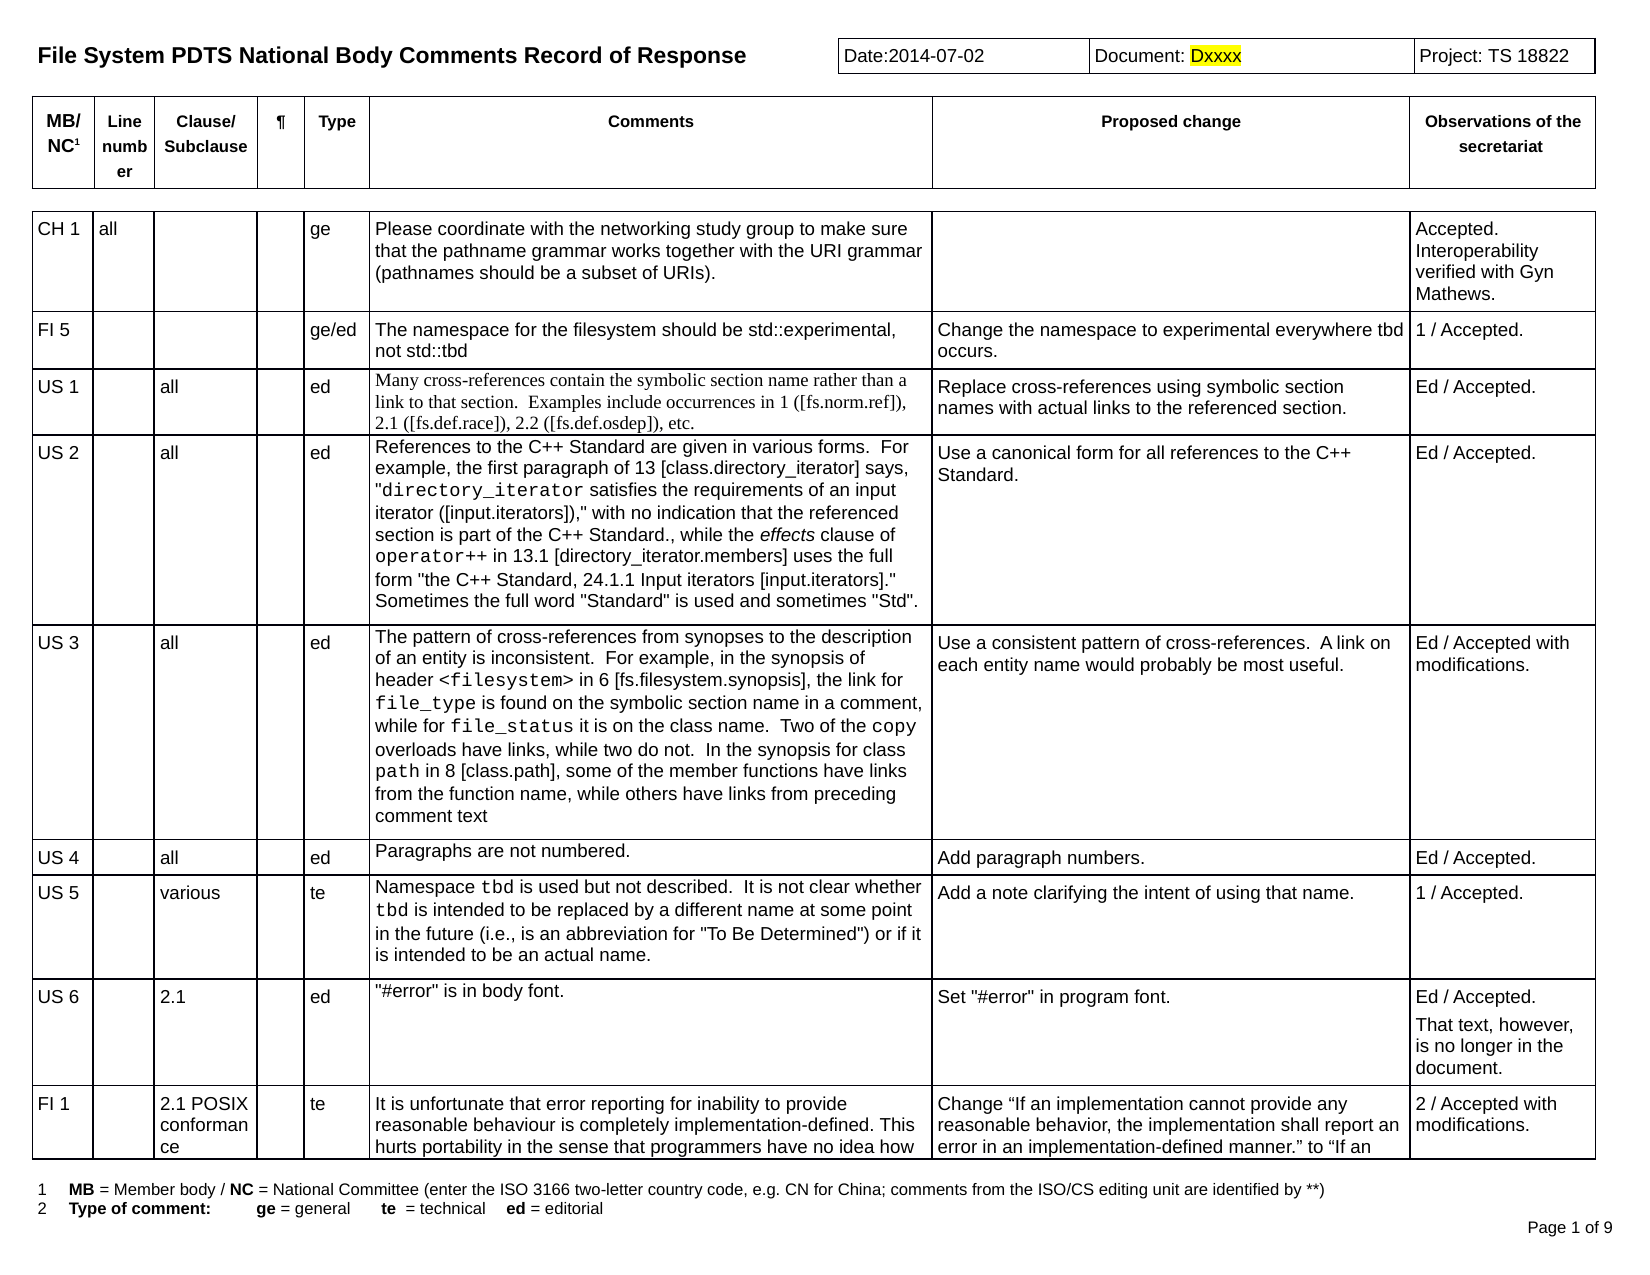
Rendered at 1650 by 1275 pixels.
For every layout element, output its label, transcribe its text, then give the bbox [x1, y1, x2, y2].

table_cell [155, 312, 256, 368]
table_header ge [305, 212, 369, 311]
table_cell Namespace tbd is used but not described. It is not clear whether tbd is intended to be replaced by a different name at some point in the future (i.e., is an abbreviation for "To Be Determined") or if it is intended to be an actual name. [370, 876, 931, 978]
table_cell Change the namespace to experimental everywhere tbd occurs. [933, 312, 1409, 368]
table_cell [94, 1086, 153, 1158]
table_cell Ed / Accepted. That text, however, is no longer in the document. [1411, 980, 1595, 1084]
table_cell It is unfortunate that error reporting for inability to provide reasonable behaviour is completely implementation-defined. This hurts portability in the sense that programmers have no idea how [370, 1086, 931, 1158]
table_cell [94, 312, 153, 368]
table_cell 1 / Accepted. [1411, 876, 1595, 978]
table_cell Change “If an implementation cannot provide any reasonable behavior, the implementation shall report an error in an implementation-defined manner.” to “If an [933, 1086, 1409, 1158]
table_cell all [155, 840, 256, 874]
table_cell Ed / Accepted. [1411, 370, 1595, 434]
table_cell ed [305, 370, 369, 434]
table_cell [258, 980, 303, 1084]
table_cell Many cross-references contain the symbolic section name rather than a link to that section. Examples include occurrences in 1 ([fs.norm.ref]), 2.1 ([fs.def.race]), 2.2 ([fs.def.osdep]), etc. [370, 370, 931, 434]
table_cell [258, 312, 303, 368]
table_cell ed [305, 626, 369, 839]
table_cell [94, 980, 153, 1084]
table_cell [258, 436, 303, 624]
table_cell [258, 840, 303, 874]
table_cell te [305, 876, 369, 978]
table_cell all [155, 370, 256, 434]
table_header [258, 212, 303, 311]
table_cell US 3 [33, 626, 92, 839]
table_header all [94, 212, 153, 311]
table_cell The pattern of cross-references from synopses to the description of an entity is inconsistent. For example, in the synopsis of header <filesystem> in 6 [fs.filesystem.synopsis], the link for file_type is found on the symbolic section name in a comment, while for file_status it is on the class name. Two of the copy overloads have links, while two do not. In the synopsis for class path in 8 [class.path], some of the member functions have links from the function name, while others have links from preceding comment text [370, 626, 931, 839]
table_cell [94, 436, 153, 624]
table_cell [94, 370, 153, 434]
table_cell 2 / Accepted with modifications. [1411, 1086, 1595, 1158]
table_cell Set "#error" in program font. [933, 980, 1409, 1084]
table_cell Ed / Accepted with modifications. [1411, 626, 1595, 839]
table_cell The namespace for the filesystem should be std::experimental, not std::tbd [370, 312, 931, 368]
table_header [933, 212, 1409, 311]
table_cell Add paragraph numbers. [933, 840, 1409, 874]
table_cell 1 / Accepted. [1411, 312, 1595, 368]
table_cell Ed / Accepted. [1411, 840, 1595, 874]
table_cell US 1 [33, 370, 92, 434]
table_cell all [155, 436, 256, 624]
table_cell [94, 840, 153, 874]
table_cell Ed / Accepted. [1411, 436, 1595, 624]
table_header Please coordinate with the networking study group to make sure that the pathname grammar works together with the URI grammar (pathnames should be a subset of URIs). [370, 212, 931, 311]
table_cell all [155, 626, 256, 839]
table_cell [258, 626, 303, 839]
table_cell US 2 [33, 436, 92, 624]
table_cell ed [305, 840, 369, 874]
table_cell [94, 876, 153, 978]
table_cell [94, 626, 153, 839]
table_header Accepted. Interoperability verified with Gyn Mathews. [1411, 212, 1595, 311]
table_cell various [155, 876, 256, 978]
table_cell ge/ed [305, 312, 369, 368]
table_cell ed [305, 980, 369, 1084]
table_cell US 6 [33, 980, 92, 1084]
table_header [155, 212, 256, 311]
table_cell Add a note clarifying the intent of using that name. [933, 876, 1409, 978]
table_cell 2.1 [155, 980, 256, 1084]
table_cell te [305, 1086, 369, 1158]
table_cell [258, 1086, 303, 1158]
table_cell References to the C++ Standard are given in various forms. For example, the first paragraph of 13 [class.directory_iterator] says, "directory_iterator satisfies the requirements of an input iterator ([input.iterators])," with no indication that the referenced section is part of the C++ Standard., while the effects clause of operator++ in 13.1 [directory_iterator.members] uses the full form "the C++ Standard, 24.1.1 Input iterators [input.iterators]." Sometimes the full word "Standard" is used and sometimes "Std". [370, 436, 931, 624]
table_cell ed [305, 436, 369, 624]
table_cell US 4 [33, 840, 92, 874]
table_header CH 1 [33, 212, 92, 311]
table_cell Paragraphs are not numbered. [370, 840, 931, 874]
table_cell FI 1 [33, 1086, 92, 1158]
table_cell [258, 370, 303, 434]
table_cell [258, 876, 303, 978]
table_cell US 5 [33, 876, 92, 978]
table_cell Use a consistent pattern of cross-references. A link on each entity name would probably be most useful. [933, 626, 1409, 839]
table_cell 2.1 POSIX conformance [155, 1086, 256, 1158]
table_cell Replace cross-references using symbolic section names with actual links to the referenced section. [933, 370, 1409, 434]
table_cell FI 5 [33, 312, 92, 368]
table_cell Use a canonical form for all references to the C++ Standard. [933, 436, 1409, 624]
table_cell "#error" is in body font. [370, 980, 931, 1084]
